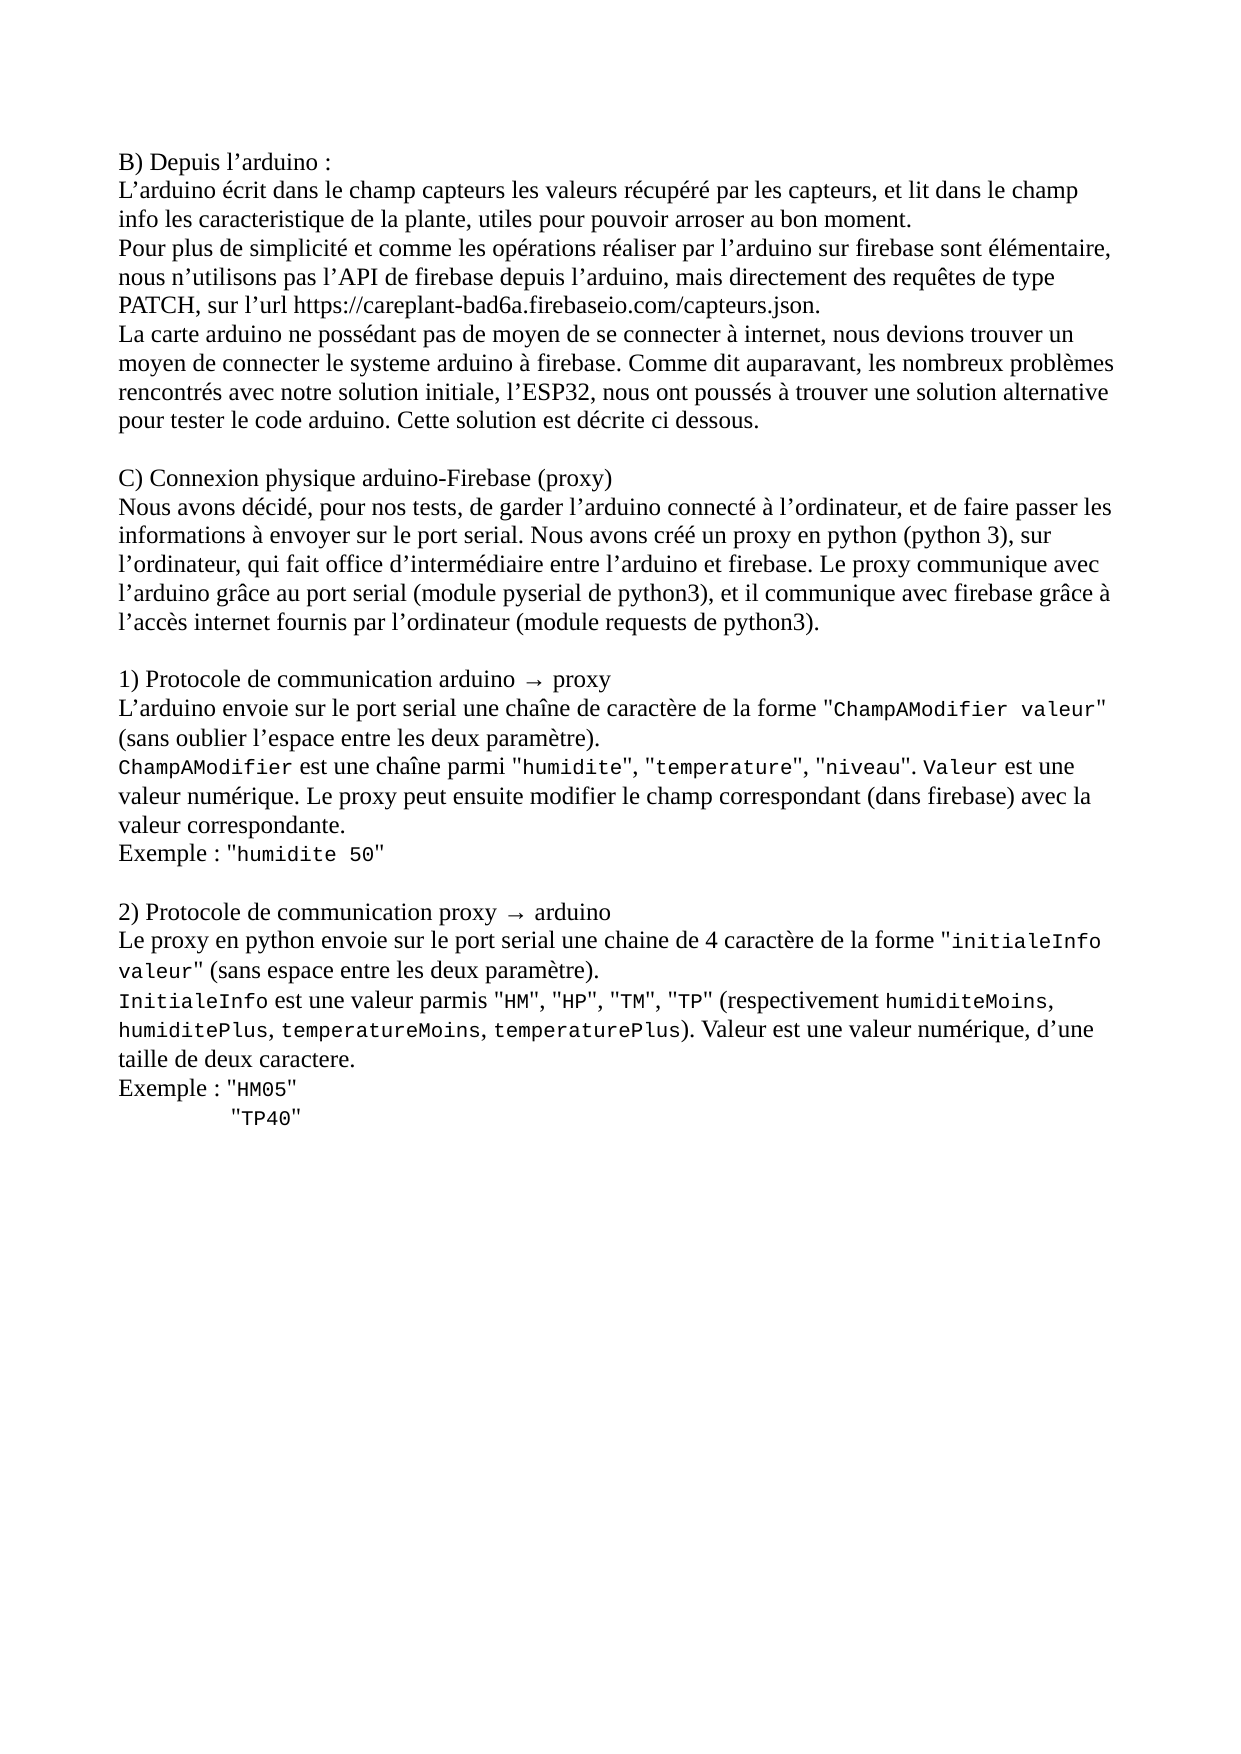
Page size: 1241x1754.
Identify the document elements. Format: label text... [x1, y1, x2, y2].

text L’arduino écrit dans le champ capteurs les valeurs récupéré par les capteurs, et lit dans le champ info les caracteristique de la plante, utiles pour pouvoir arroser au bon moment. [118, 176, 1122, 233]
text L’arduino envoie sur le port serial une chaîne de caractère de la forme "ChampAModifier valeur" (sans oublier l’espace entre les deux paramètre). [118, 693, 1122, 751]
text 2) Protocole de communication proxy → arduino [118, 897, 1122, 926]
text Pour plus de simplicité et comme les opérations réaliser par l’arduino sur firebase sont élémentaire, nous n’utilisons pas l’API de firebase depuis l’arduino, mais directement des requêtes de type PATCH, sur l’url https://careplant-bad6a.firebaseio.com/capteurs.json. [118, 233, 1122, 319]
text ChampAModifier est une chaîne parmi "humidite", "temperature", "niveau". Valeur est une valeur numérique. Le proxy peut ensuite modifier le champ correspondant (dans firebase) avec la valeur correspondante. [118, 751, 1122, 838]
text 1) Protocole de communication arduino → proxy [118, 664, 1122, 693]
text Exemple : "humidite 50" [118, 838, 1122, 868]
text B) Depuis l’arduino : [118, 147, 1122, 176]
text "TP40" [118, 1102, 1122, 1132]
text C) Connexion physique arduino-Firebase (proxy) [118, 463, 1122, 492]
text InitialeInfo est une valeur parmis "HM", "HP", "TM", "TP" (respectivement humiditeMoins, humiditePlus, temperatureMoins, temperaturePlus). Valeur est une valeur numérique, d’une taille de deux caractere. [118, 985, 1122, 1073]
text Nous avons décidé, pour nos tests, de garder l’arduino connecté à l’ordinateur, et de faire passer les informations à envoyer sur le port serial. Nous avons créé un proxy en python (python 3), sur l’ordinateur, qui fait office d’intermédiaire entre l’arduino et firebase. Le proxy communique avec l’arduino grâce au port serial (module pyserial de python3), et il communique avec firebase grâce à l’accès internet fournis par l’ordinateur (module requests de python3). [118, 492, 1122, 636]
text La carte arduino ne possédant pas de moyen de se connecter à internet, nous devions trouver un moyen de connecter le systeme arduino à firebase. Comme dit auparavant, les nombreux problèmes rencontrés avec notre solution initiale, l’ESP32, nous ont poussés à trouver une solution alternative pour tester le code arduino. Cette solution est décrite ci dessous. [118, 319, 1122, 434]
text Exemple : "HM05" [118, 1073, 1122, 1102]
text Le proxy en python envoie sur le port serial une chaine de 4 caractère de la forme "initialeInfo valeur" (sans espace entre les deux paramètre). [118, 926, 1122, 985]
